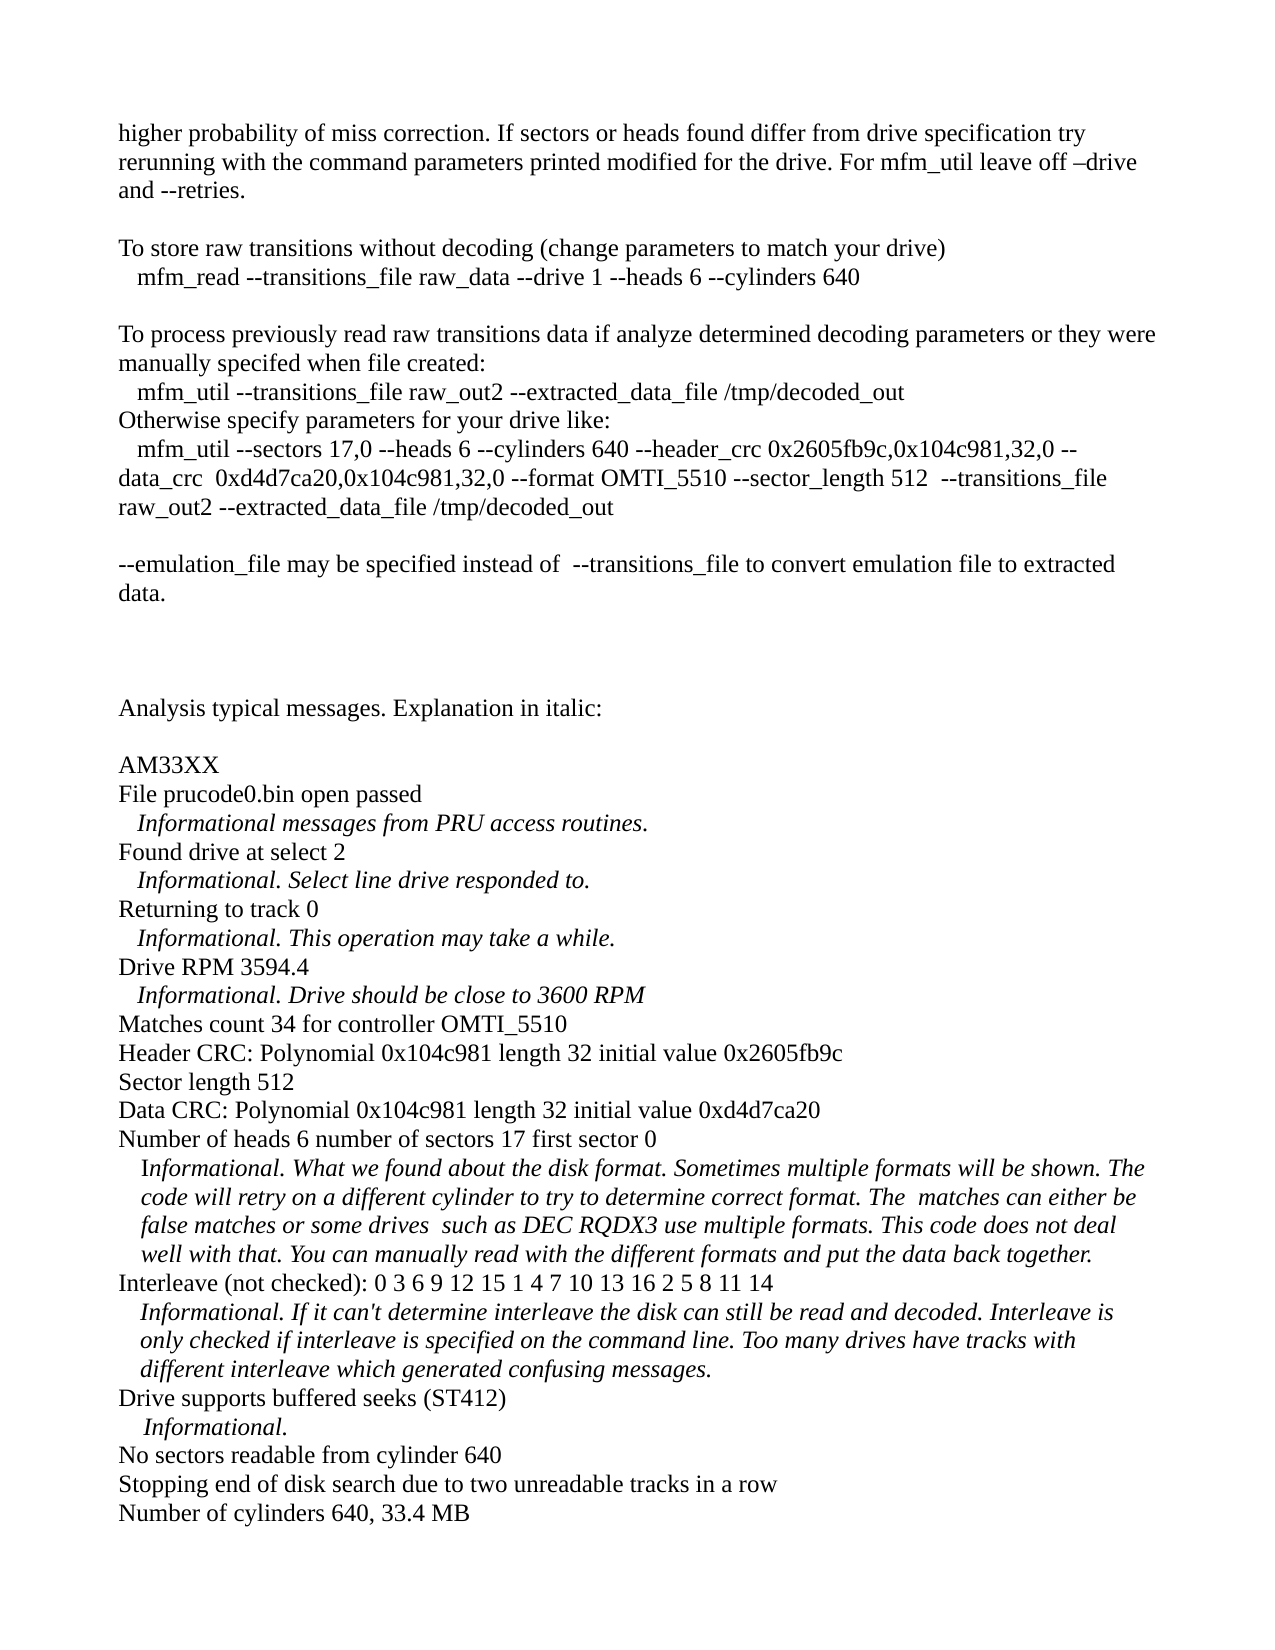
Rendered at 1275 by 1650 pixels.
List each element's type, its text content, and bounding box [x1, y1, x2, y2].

text Data CRC: Polynomial 0x104c981 length 32 initial value 0xd4d7ca20 [118, 1096, 1157, 1124]
text File prucode0.bin open passed [118, 779, 1157, 808]
text No sectors readable from cylinder 640 [118, 1441, 1157, 1469]
text Drive supports buffered seeks (ST412) [118, 1383, 1157, 1412]
text Informational. If it can't determine interleave the disk can still be read and decoded. Interleave is only checked if interleave is specified on the command line. Too many drives have tracks with different interleave which generated confusing messages. [140, 1297, 1157, 1383]
text Drive RPM 3594.4 [118, 952, 1157, 981]
text Interleave (not checked): 0 3 6 9 12 15 1 4 7 10 13 16 2 5 8 11 14 [118, 1268, 1157, 1297]
text Header CRC: Polynomial 0x104c981 length 32 initial value 0x2605fb9c [118, 1038, 1157, 1067]
text --emulation_file may be specified instead of --transitions_file to convert emulation file to extracted data. [118, 549, 1157, 607]
text Sector length 512 [118, 1067, 1157, 1096]
text Informational. Select line drive responded to. [118, 866, 1157, 894]
text mfm_read --transitions_file raw_data --drive 1 --heads 6 --cylinders 640 [118, 262, 1157, 291]
text Stopping end of disk search due to two unreadable tracks in a row [118, 1469, 1157, 1498]
text Number of cylinders 640, 33.4 MB [118, 1498, 1157, 1527]
text mfm_util --sectors 17,0 --heads 6 --cylinders 640 --header_crc 0x2605fb9c,0x104c981,32,0 --data_crc 0xd4d7ca20,0x104c981,32,0 --format OMTI_5510 --sector_length 512 --transitions_file raw_out2 --extracted_data_file /tmp/decoded_out [118, 434, 1157, 521]
text Informational. Drive should be close to 3600 RPM [118, 981, 1157, 1009]
text Number of heads 6 number of sectors 17 first sector 0 [118, 1124, 1157, 1153]
text AM33XX [118, 751, 1157, 779]
text Otherwise specify parameters for your drive like: [118, 406, 1157, 434]
text higher probability of miss correction. If sectors or heads found differ from drive specification try rerunning with the command parameters printed modified for the drive. For mfm_util leave off –drive and --retries. [118, 118, 1157, 204]
text Informational. What we found about the disk format. Sometimes multiple formats will be shown. The code will retry on a different cylinder to try to determine correct format. The matches can either be false matches or some drives such as DEC RQDX3 use multiple formats. This code does not deal well with that. You can manually read with the different formats and put the data back together. [141, 1153, 1157, 1268]
text Informational. [118, 1412, 1157, 1441]
text Matches count 34 for controller OMTI_5510 [118, 1009, 1157, 1038]
text Found drive at select 2 [118, 837, 1157, 866]
text Informational. This operation may take a while. [118, 923, 1157, 952]
text Returning to track 0 [118, 894, 1157, 923]
text Informational messages from PRU access routines. [118, 808, 1157, 837]
text mfm_util --transitions_file raw_out2 --extracted_data_file /tmp/decoded_out [118, 377, 1157, 406]
text Analysis typical messages. Explanation in italic: [118, 693, 1157, 722]
text To process previously read raw transitions data if analyze determined decoding parameters or they were manually specifed when file created: [118, 319, 1157, 377]
text To store raw transitions without decoding (change parameters to match your drive) [118, 233, 1157, 262]
